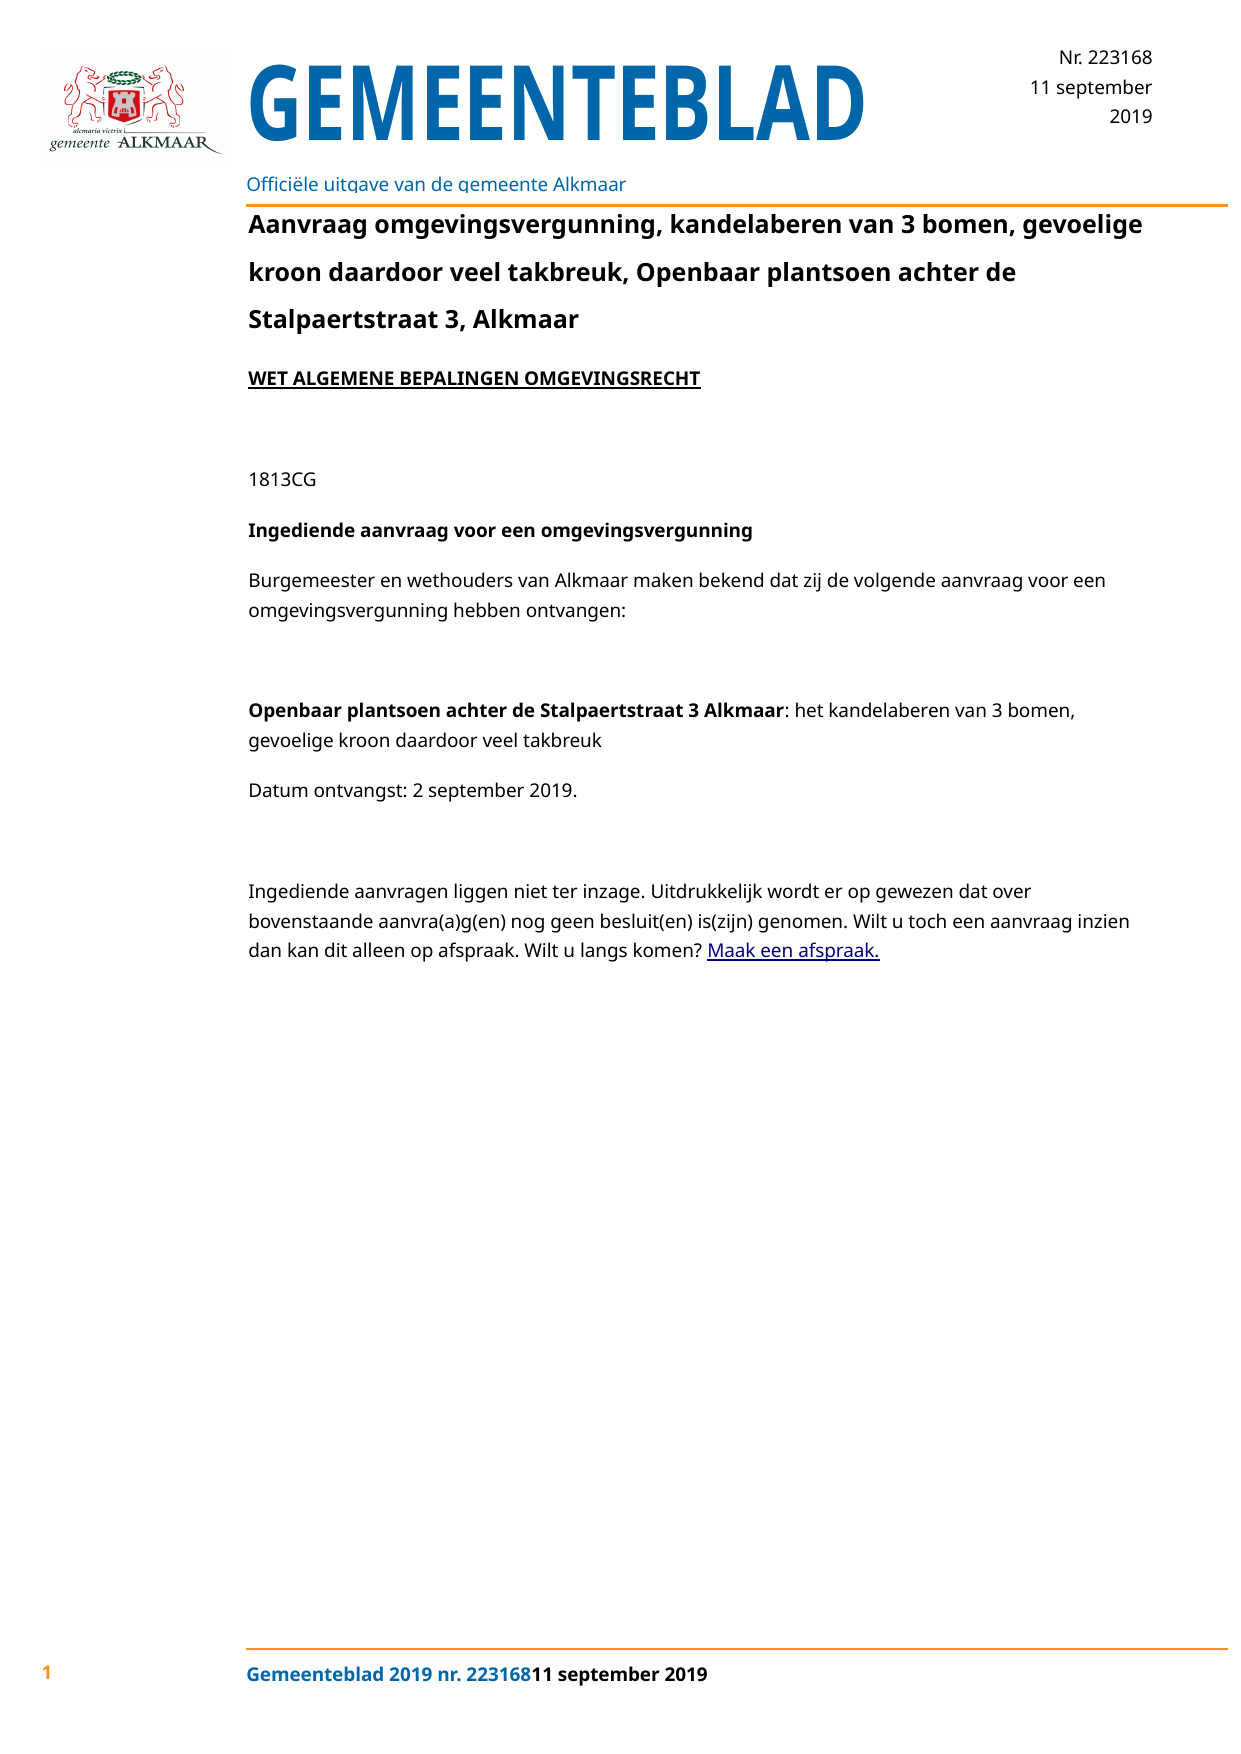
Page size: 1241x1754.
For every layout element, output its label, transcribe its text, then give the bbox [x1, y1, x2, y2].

text Ingediende aanvraag voor een omgevingsvergunning [248, 517, 1152, 542]
text Burgemeester en wethouders van Alkmaar maken bekend dat zij de volgende aanvraag voor een omgevingsvergunning hebben ontvangen: [248, 567, 1152, 622]
text 1813CG [248, 466, 1152, 492]
text Datum ontvangst: 2 september 2019. [248, 778, 1152, 803]
text WET ALGEMENE BEPALINGEN OMGEVINGSRECHT [248, 366, 1152, 391]
text Openbaar plantsoen achter de Stalpaertstraat 3 Alkmaar: het kandelaberen van 3 bomen, gevoelige kroon daardoor veel takbreuk [248, 698, 1152, 753]
text Ingediende aanvragen liggen niet ter inzage. Uitdrukkelijk wordt er op gewezen dat over bovenstaande aanvra(a)g(en) nog geen besluit(en) is(zijn) genomen. Wilt u toch een aanvraag inzien dan kan dit alleen op afspraak. Wilt u langs komen? Maak een afspraak. [248, 878, 1152, 963]
text Aanvraag omgevingsvergunning, kandelaberen van 3 bomen, gevoelige kroon daardoor veel takbreuk, Openbaar plantsoen achter de Stalpaertstraat 3, Alkmaar [248, 207, 1152, 336]
picture [41, 47, 231, 172]
